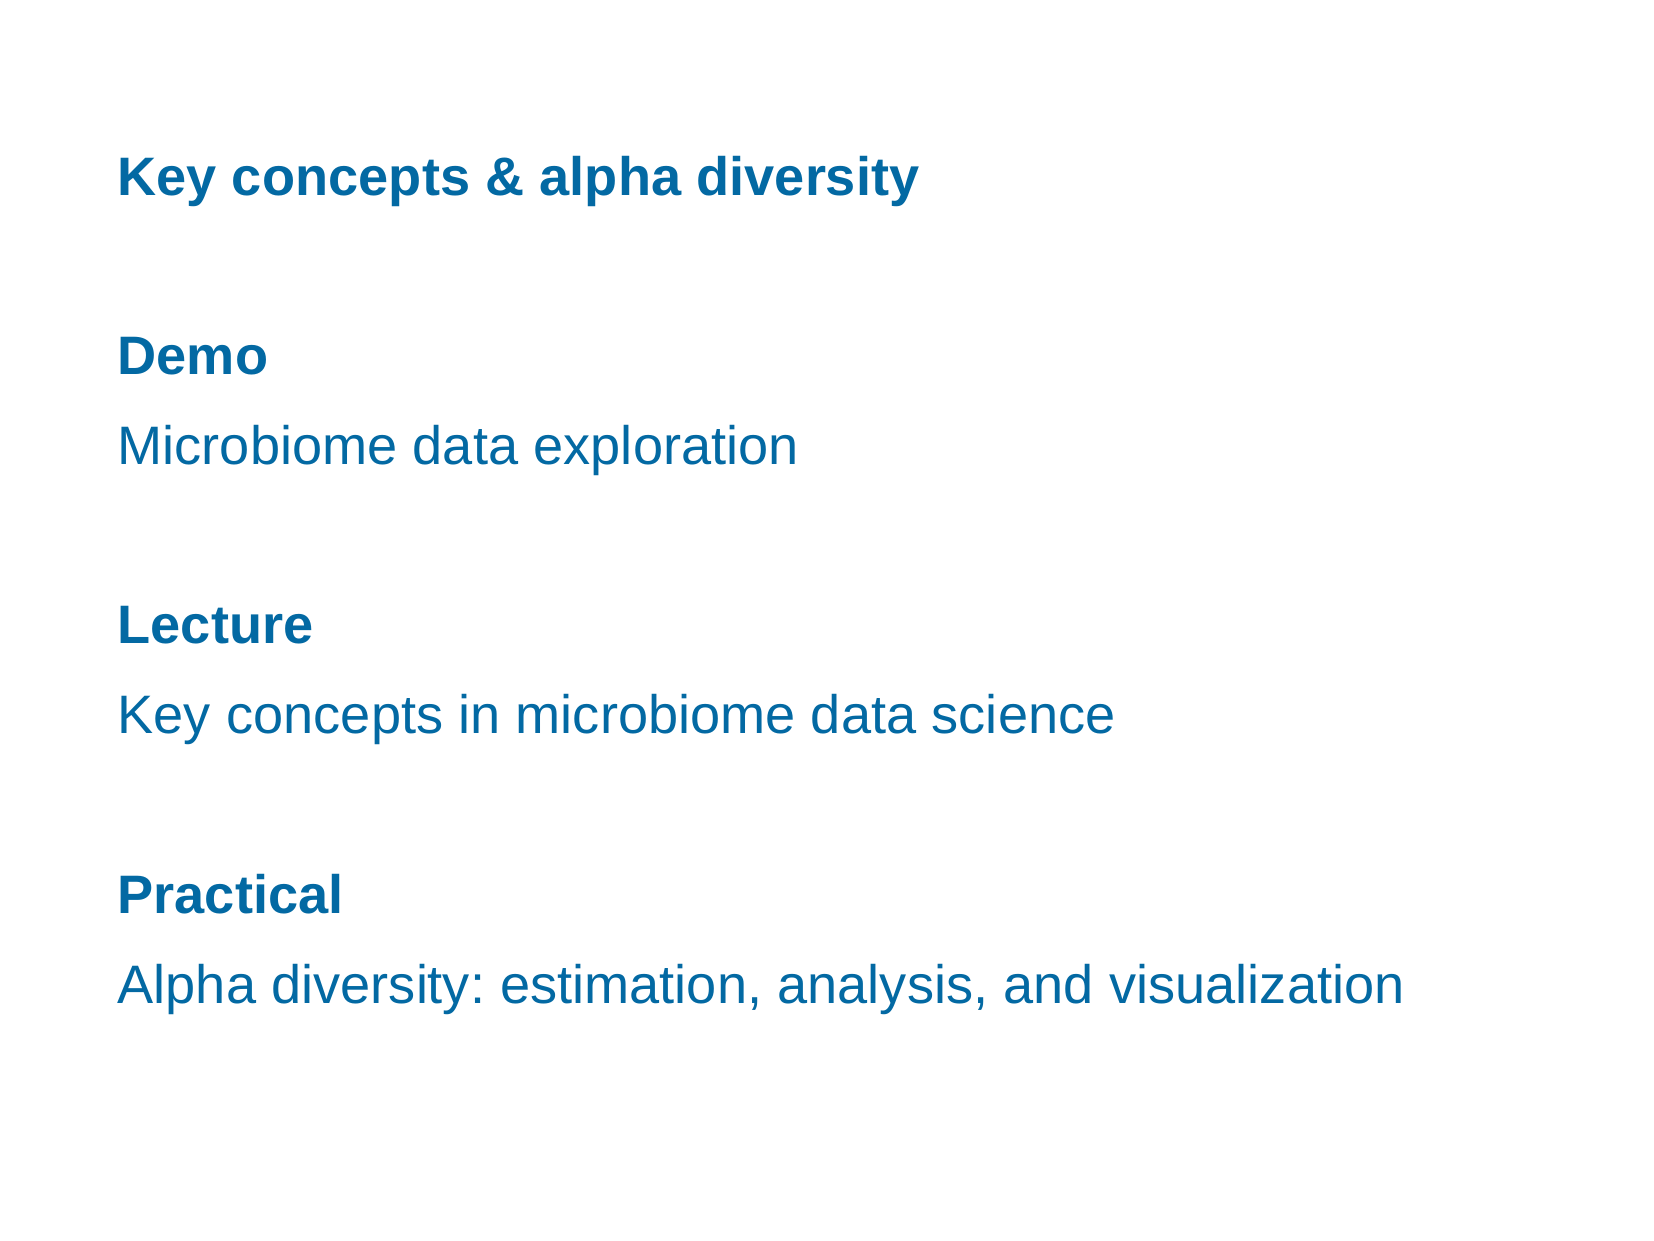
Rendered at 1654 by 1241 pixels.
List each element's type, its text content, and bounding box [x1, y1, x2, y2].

text_box Key concepts & alpha diversity Demo Microbiome data exploration Lecture Key concepts in microbiome data science Practical Alpha diversity: estimation, analysis, and visualization [104, 134, 1518, 1111]
